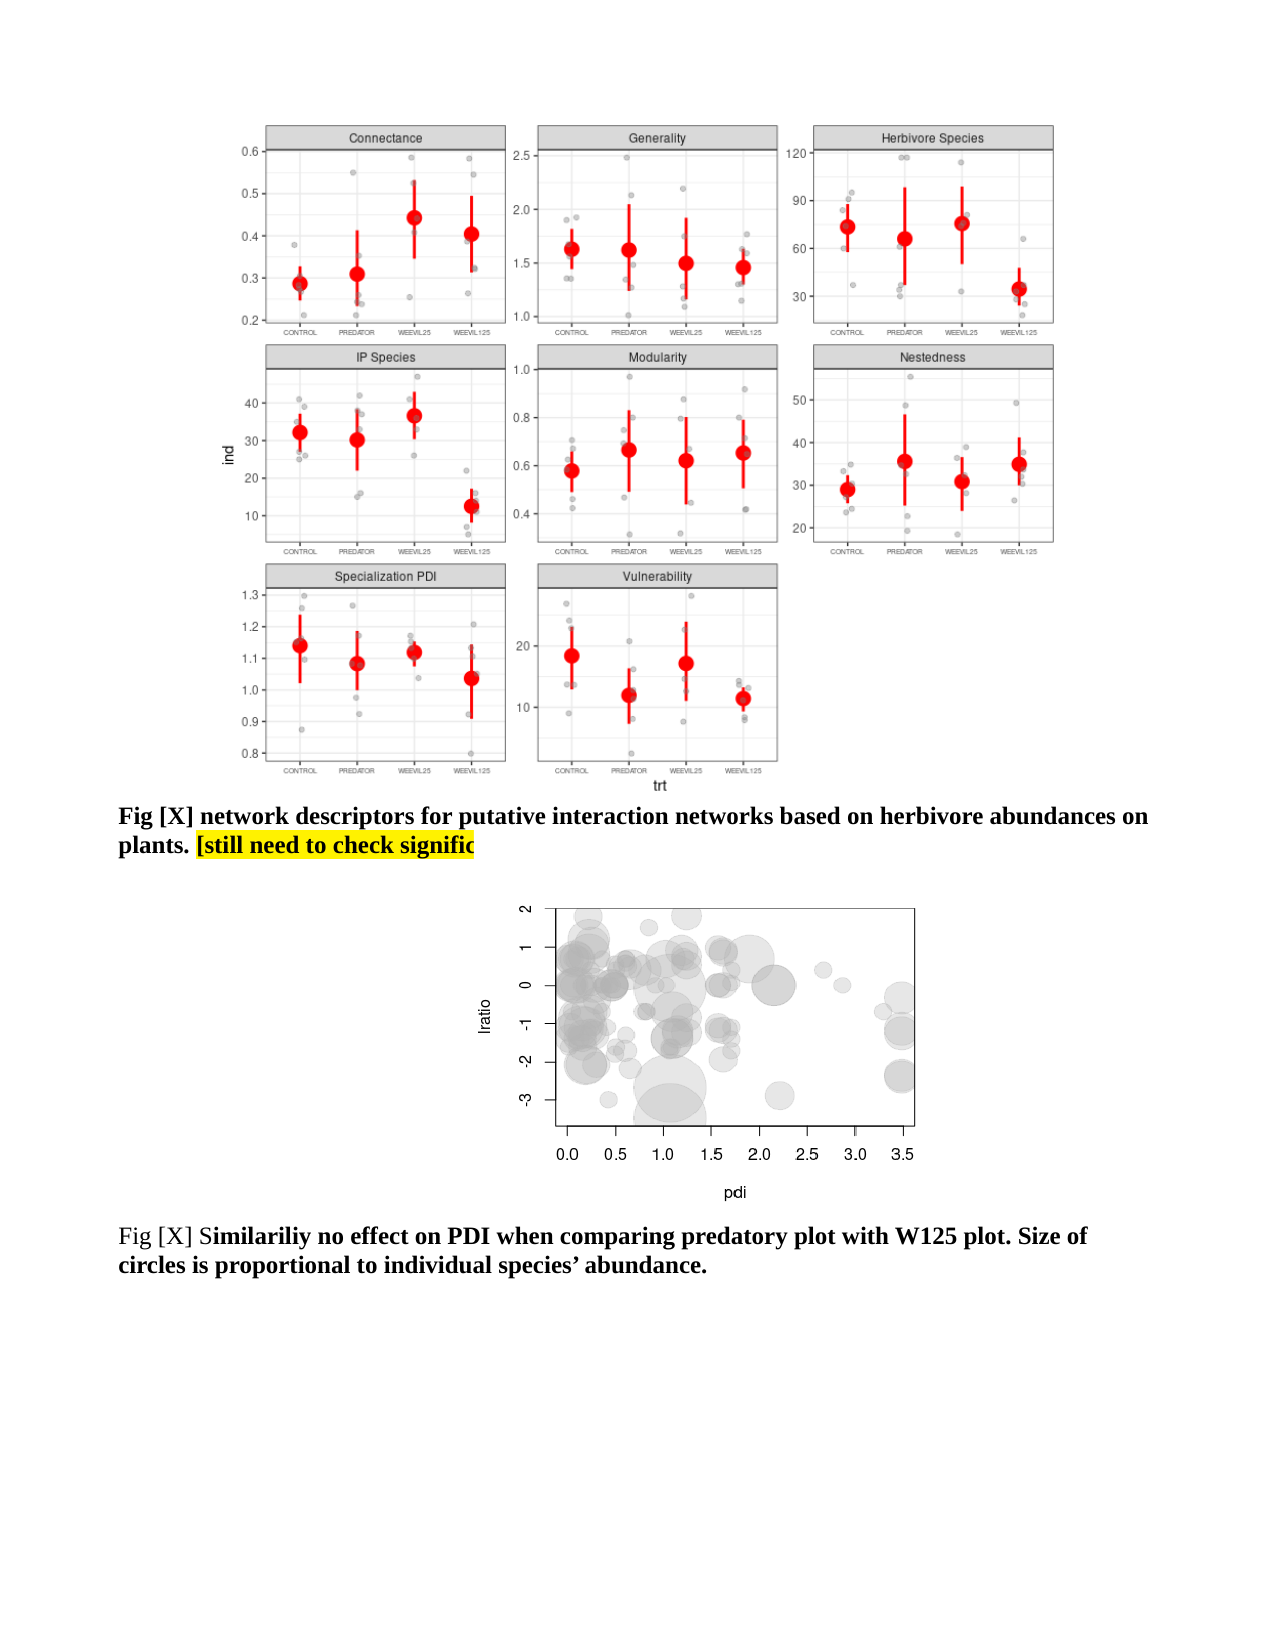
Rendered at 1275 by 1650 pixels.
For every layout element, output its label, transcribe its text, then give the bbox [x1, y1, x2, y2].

picture [473, 830, 958, 1222]
text Fig [X] Similariliy no effect on PDI when comparing predatory plot with W125 plot. Size of circles is proportional to individual species’ abundance. [118, 1222, 1157, 1279]
text Fig [X] network descriptors for putative interaction networks based on herbivore abundances on plants. [still need to check significance for some of these] [118, 802, 1157, 859]
picture [215, 118, 1060, 802]
